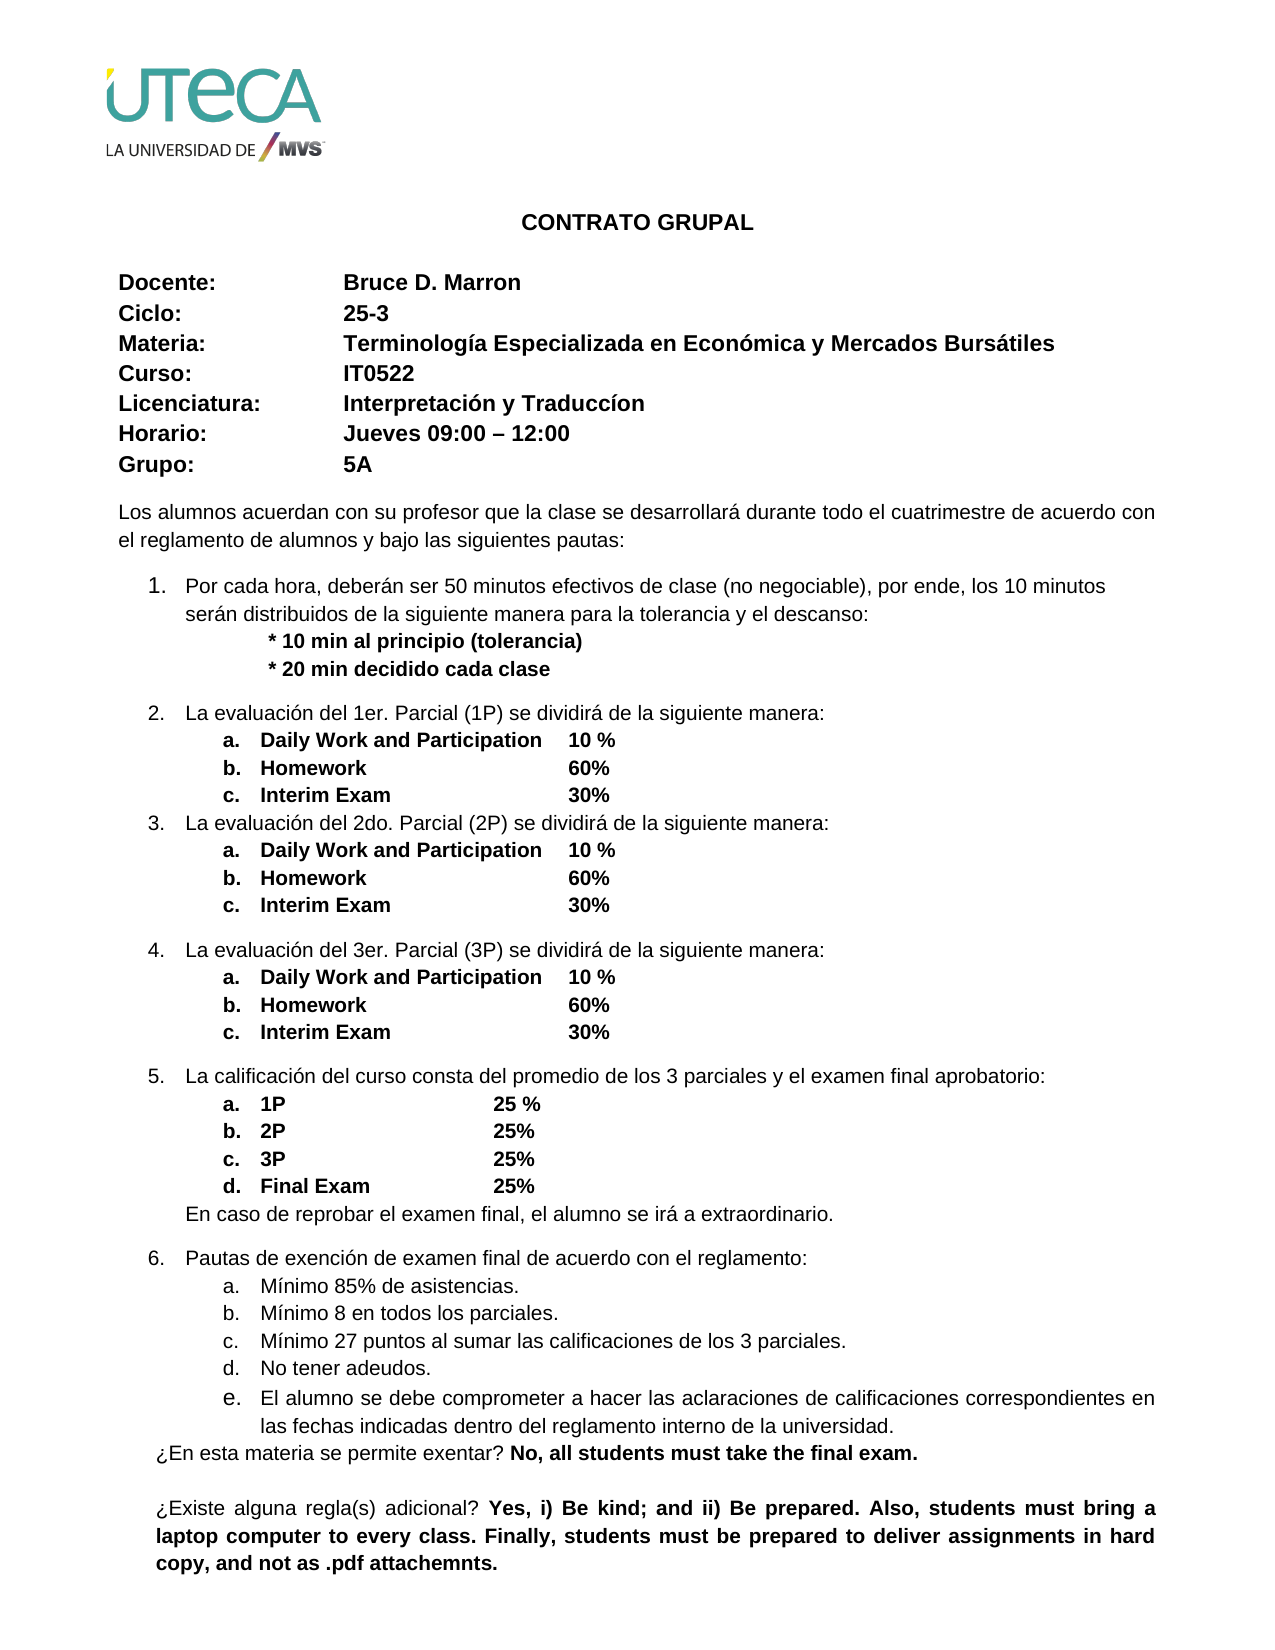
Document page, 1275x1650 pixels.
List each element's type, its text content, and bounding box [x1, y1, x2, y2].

list 1P 25 % [223, 1092, 1157, 1116]
list Daily Work and Participation 10 % [223, 965, 1157, 989]
list Pautas de exención de examen final de acuerdo con el reglamento: [148, 1246, 1157, 1270]
list La evaluación del 2do. Parcial (2P) se dividirá de la siguiente manera: [148, 811, 1157, 835]
text Horario: Jueves 09:00 – 12:00 [118, 420, 1157, 447]
list 3P 25% [223, 1147, 1157, 1171]
list 2P 25% [223, 1119, 1157, 1143]
list Homework 60% [223, 866, 1157, 890]
list La evaluación del 3er. Parcial (3P) se dividirá de la siguiente manera: [148, 938, 1157, 962]
list Mínimo 8 en todos los parciales. [223, 1301, 1157, 1325]
list Mínimo 85% de asistencias. [223, 1274, 1157, 1298]
list El alumno se debe comprometer a hacer las aclaraciones de calificaciones correspondientes en las fechas indicadas dentro del reglamento interno de la universidad. [223, 1384, 1157, 1437]
text ¿En esta materia se permite exentar? No, all students must take the final exam. [156, 1441, 1157, 1465]
list Por cada hora, deberán ser 50 minutos efectivos de clase (no negociable), por ende, los 10 minutos serán distribuidos de la siguiente manera para la tolerancia y el descanso: [148, 572, 1157, 626]
text Ciclo: 25-3 [118, 299, 1157, 326]
text Curso: IT0522 [118, 360, 1157, 386]
text Materia: Terminología Especializada en Económica y Mercados Bursátiles [118, 330, 1157, 356]
text En caso de reprobar el examen final, el alumno se irá a extraordinario. [185, 1202, 1157, 1226]
text Docente: Bruce D. Marron [118, 269, 1157, 296]
list Interim Exam 30% [223, 783, 1157, 807]
picture [104, 64, 328, 166]
text ¿Existe alguna regla(s) adicional? Yes, i) Be kind; and ii) Be prepared. Also, students must bring a laptop computer to every class. Finally, students must be prepared to deliver assignments in hard copy, and not as .pdf attachemnts. [156, 1496, 1157, 1575]
text CONTRATO GRUPAL [118, 209, 1157, 235]
text Licenciatura: Interpretación y Traduccíon [118, 390, 1157, 416]
text * 20 min decidido cada clase [148, 657, 1157, 681]
list Homework 60% [223, 993, 1157, 1017]
list Final Exam 25% [223, 1174, 1157, 1198]
list Interim Exam 30% [223, 893, 1157, 917]
list Mínimo 27 puntos al sumar las calificaciones de los 3 parciales. [223, 1329, 1157, 1353]
text Grupo: 5A [118, 451, 1157, 477]
text * 10 min al principio (tolerancia) [148, 629, 1157, 653]
text Los alumnos acuerdan con su profesor que la clase se desarrollará durante todo el cuatrimestre de acuerdo con el reglamento de alumnos y bajo las siguientes pautas: [118, 500, 1157, 551]
list La calificación del curso consta del promedio de los 3 parciales y el examen final aprobatorio: [148, 1064, 1157, 1088]
list Daily Work and Participation 10 % [223, 838, 1157, 862]
list No tener adeudos. [223, 1356, 1157, 1380]
list Daily Work and Participation 10 % [223, 728, 1157, 752]
list Homework 60% [223, 756, 1157, 780]
list Interim Exam 30% [223, 1020, 1157, 1044]
list La evaluación del 1er. Parcial (1P) se dividirá de la siguiente manera: [148, 701, 1157, 725]
